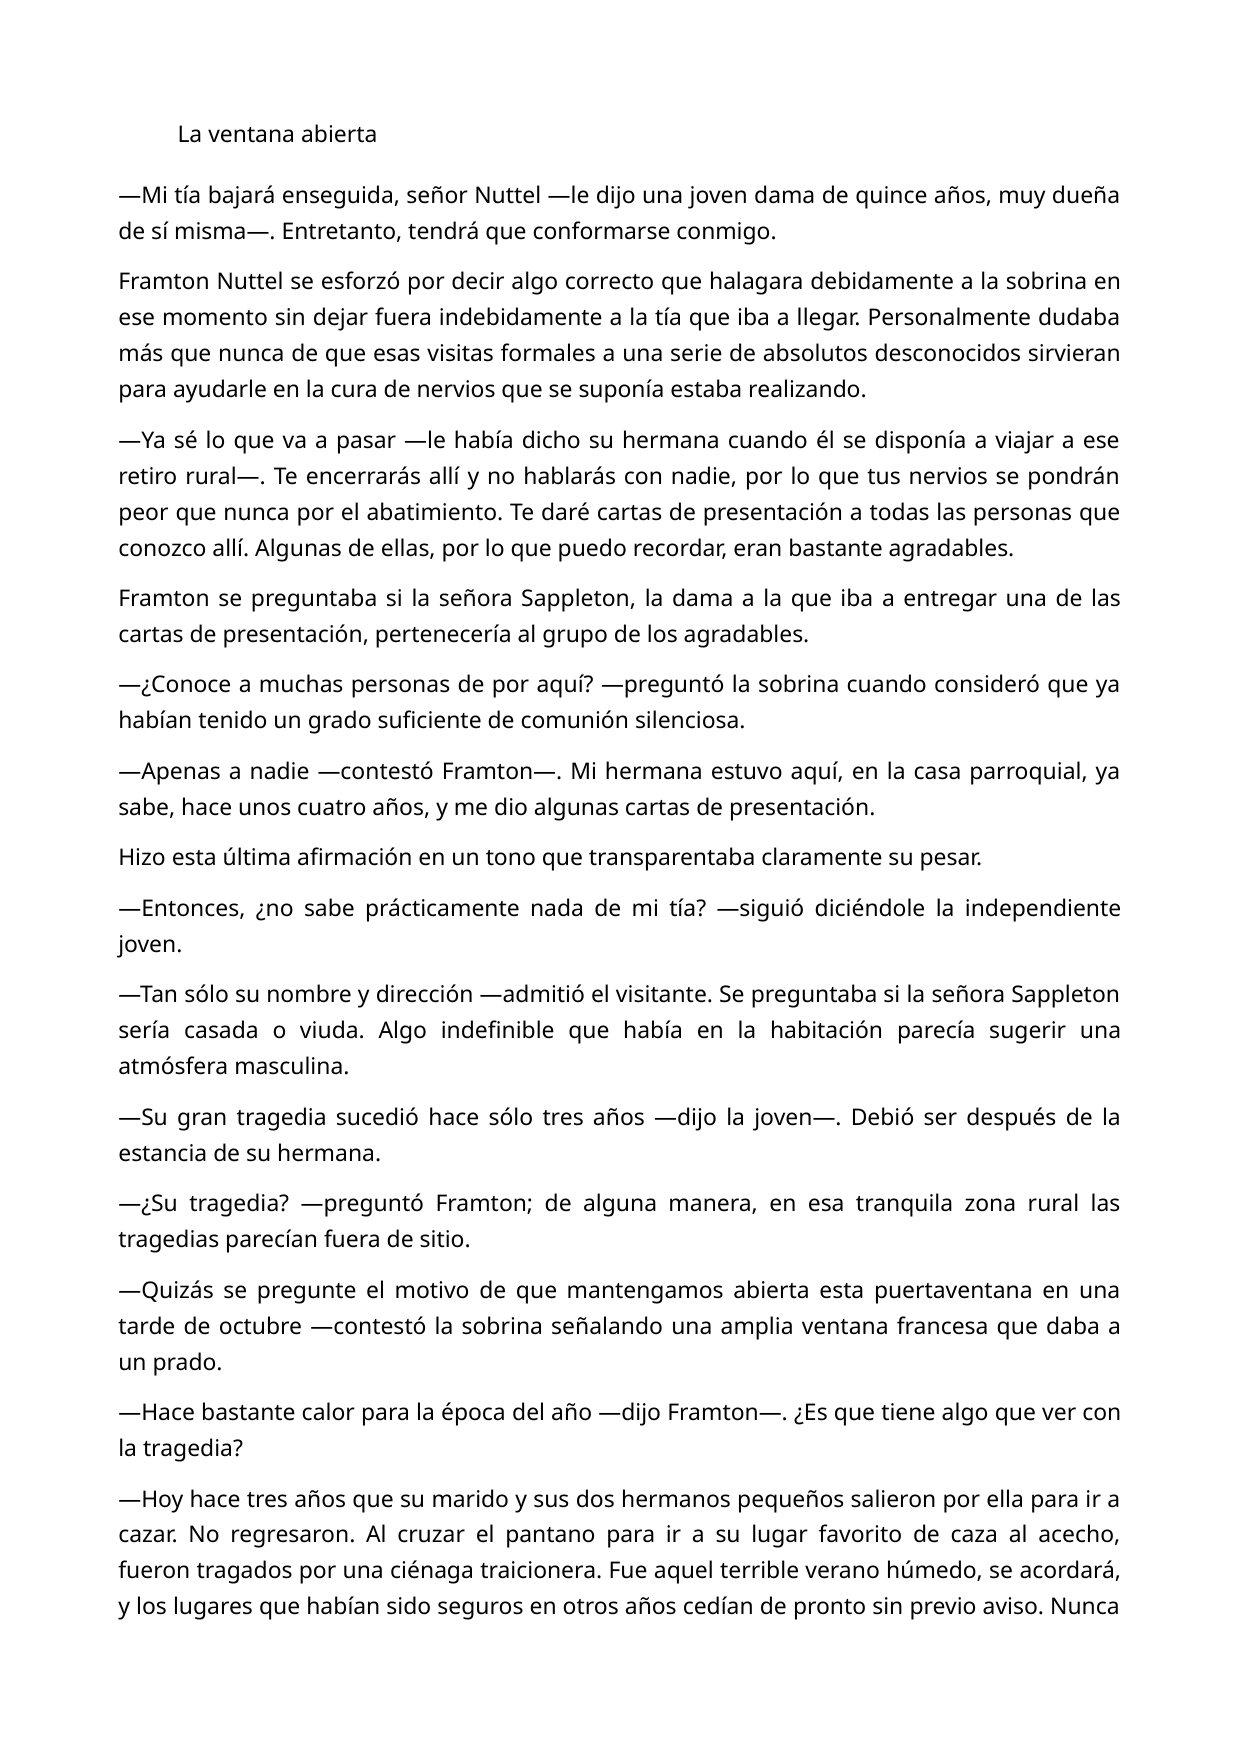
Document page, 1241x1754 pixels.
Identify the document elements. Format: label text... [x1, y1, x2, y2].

text —Tan sólo su nombre y dirección —admitió el visitante. Se preguntaba si la señora Sappleton sería casada o viuda. Algo indefinible que había en la habitación parecía sugerir una atmósfera masculina. [118, 978, 1122, 1081]
text —Su gran tragedia sucedió hace sólo tres años —dijo la joven—. Debió ser después de la estancia de su hermana. [118, 1101, 1122, 1168]
text —Hace bastante calor para la época del año —dijo Framton—. ¿Es que tiene algo que ver con la tragedia? [118, 1396, 1122, 1463]
text —Ya sé lo que va a pasar —le había dicho su hermana cuando él se disponía a viajar a ese retiro rural—. Te encerrarás allí y no hablarás con nadie, por lo que tus nervios se pondrán peor que nunca por el abatimiento. Te daré cartas de presentación a todas las personas que conozco allí. Algunas de ellas, por lo que puedo recordar, eran bastante agradables. [118, 424, 1122, 563]
text —Apenas a nadie —contestó Framton—. Mi hermana estuvo aquí, en la casa parroquial, ya sabe, hace unos cuatro años, y me dio algunas cartas de presentación. [118, 755, 1122, 822]
text Framton Nuttel se esforzó por decir algo correcto que halagara debidamente a la sobrina en ese momento sin dejar fuera indebidamente a la tía que iba a llegar. Personalmente dudaba más que nunca de que esas visitas formales a una serie de absolutos desconocidos sirvieran para ayudarle en la cura de nervios que se suponía estaba realizando. [118, 265, 1122, 404]
text La ventana abierta [177, 118, 1063, 149]
text —Mi tía bajará enseguida, señor Nuttel —le dijo una joven dama de quince años, muy dueña de sí misma—. Entretanto, tendrá que conformarse conmigo. [118, 179, 1122, 246]
text Framton se preguntaba si la señora Sappleton, la dama a la que iba a entregar una de las cartas de presentación, pertenecería al grupo de los agradables. [118, 582, 1122, 649]
text —Entonces, ¿no sabe prácticamente nada de mi tía? —siguió diciéndole la independiente joven. [118, 892, 1122, 959]
text —Quizás se pregunte el motivo de que mantengamos abierta esta puertaventana en una tarde de octubre —contestó la sobrina señalando una amplia ventana francesa que daba a un prado. [118, 1274, 1122, 1377]
text Hizo esta última afirmación en un tono que transparentaba claramente su pesar. [118, 841, 1122, 873]
text —¿Su tragedia? —preguntó Framton; de alguna manera, en esa tranquila zona rural las tragedias parecían fuera de sitio. [118, 1187, 1122, 1254]
text —¿Conoce a muchas personas de por aquí? —preguntó la sobrina cuando consideró que ya habían tenido un grado suficiente de comunión silenciosa. [118, 668, 1122, 736]
text —Hoy hace tres años que su marido y sus dos hermanos pequeños salieron por ella para ir a cazar. No regresaron. Al cruzar el pantano para ir a su lugar favorito de caza al acecho, fueron tragados por una ciénaga traicionera. Fue aquel terrible verano húmedo, se acordará, y los lugares que habían sido seguros en otros años cedían de pronto sin previo aviso. Nunca [118, 1482, 1122, 1622]
